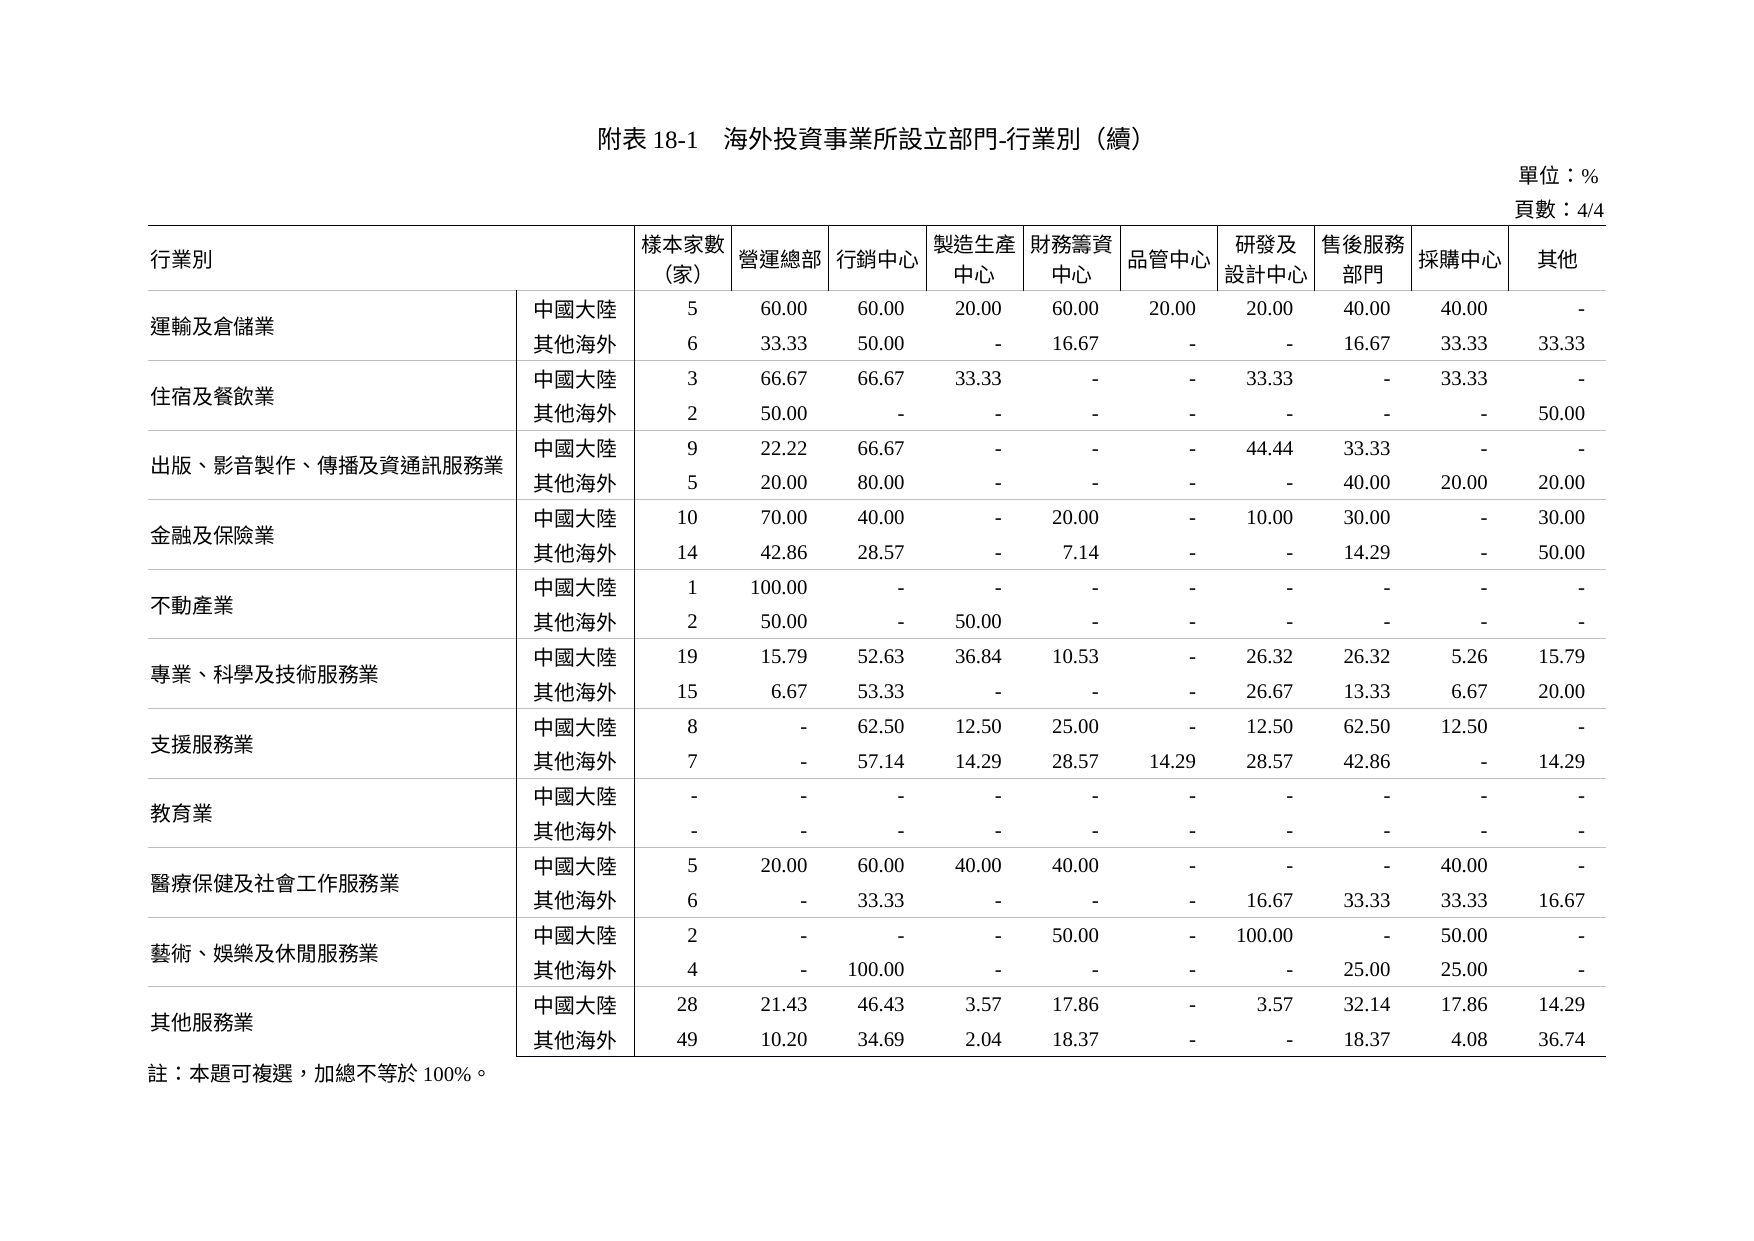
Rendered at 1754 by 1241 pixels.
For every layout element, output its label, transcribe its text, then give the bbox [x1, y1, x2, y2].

table_cell - [732, 882, 829, 917]
table_cell 80.00 [829, 464, 926, 499]
table_cell - [1218, 464, 1314, 499]
table_cell - [1023, 951, 1120, 986]
table_cell 20.00 [1412, 464, 1509, 499]
table_cell 9 [635, 431, 732, 464]
table_cell 62.50 [829, 709, 926, 743]
table_cell 住宿及餐飲業 [148, 361, 516, 429]
table_cell - [732, 812, 829, 847]
table_cell - [1023, 673, 1120, 708]
table_cell 專業、科學及技術服務業 [148, 639, 516, 708]
table_cell 5 [635, 848, 732, 882]
table_cell 50.00 [1412, 918, 1509, 951]
table_cell - [1023, 464, 1120, 499]
table_cell 52.63 [829, 639, 926, 673]
table_cell 49 [635, 1021, 732, 1056]
table_cell - [732, 779, 829, 812]
table_cell 53.33 [829, 673, 926, 708]
table_cell 16.67 [1023, 325, 1120, 360]
table_cell 40.00 [1315, 291, 1412, 325]
table_cell 20.00 [1509, 464, 1606, 499]
table_cell - [1120, 604, 1217, 638]
table_cell 33.33 [926, 361, 1023, 395]
table_cell 26.32 [1315, 639, 1412, 673]
table_cell - [926, 918, 1023, 951]
table_cell - [926, 500, 1023, 534]
table_cell 10.00 [1218, 500, 1314, 534]
table_cell - [1509, 291, 1606, 325]
table_cell 33.33 [732, 325, 829, 360]
table_cell - [926, 951, 1023, 986]
table_cell 60.00 [829, 848, 926, 882]
table_cell 25.00 [1315, 951, 1412, 986]
table_cell 研發及 設計中心 [1218, 226, 1314, 290]
table_cell 採購中心 [1412, 226, 1508, 290]
table_cell 7.14 [1023, 534, 1120, 569]
table_cell - [1509, 361, 1606, 395]
table_cell 其他海外 [517, 534, 634, 569]
table_cell 60.00 [1023, 291, 1120, 325]
table_cell 26.32 [1218, 639, 1314, 673]
table_cell 50.00 [829, 325, 926, 360]
table_cell - [1120, 779, 1217, 812]
table_cell - [1023, 395, 1120, 429]
table_cell 18.37 [1023, 1021, 1120, 1056]
table_cell - [1120, 987, 1217, 1021]
table_cell 21.43 [732, 987, 829, 1021]
table_cell 15.79 [1509, 639, 1606, 673]
table_cell 100.00 [1218, 918, 1314, 951]
table_cell 6.67 [1412, 673, 1509, 708]
table_cell 售後服務部門 [1315, 226, 1411, 290]
table_cell - [829, 812, 926, 847]
table_cell - [1120, 673, 1217, 708]
table_cell 60.00 [829, 291, 926, 325]
table_cell - [926, 779, 1023, 812]
table_cell 36.74 [1509, 1021, 1606, 1056]
table_cell 中國大陸 [517, 361, 634, 395]
table_cell - [1218, 848, 1314, 882]
table_cell 6 [635, 325, 732, 360]
table_cell 32.14 [1315, 987, 1412, 1021]
table_cell 6.67 [732, 673, 829, 708]
table_cell - [1120, 1021, 1217, 1056]
table_cell - [1315, 361, 1412, 395]
table_cell 醫療保健及社會工作服務業 [148, 848, 516, 917]
table_cell 14.29 [1509, 743, 1606, 777]
table_cell 20.00 [1218, 291, 1314, 325]
table_cell 40.00 [1412, 291, 1509, 325]
table_cell - [1509, 918, 1606, 951]
table_cell - [1412, 570, 1509, 603]
table_cell - [829, 395, 926, 429]
table_cell 20.00 [1120, 291, 1217, 325]
table_cell 其他海外 [517, 1021, 634, 1056]
table_cell - [926, 812, 1023, 847]
table_cell 50.00 [1023, 918, 1120, 951]
table_cell - [926, 431, 1023, 464]
table_cell 33.33 [829, 882, 926, 917]
table_cell - [1218, 395, 1314, 429]
table_cell - [635, 779, 732, 812]
table_cell - [1120, 395, 1217, 429]
table_cell 10 [635, 500, 732, 534]
table_cell 42.86 [732, 534, 829, 569]
table_cell 33.33 [1412, 325, 1509, 360]
table_cell 20.00 [1509, 673, 1606, 708]
table_cell - [1120, 361, 1217, 395]
table_cell 2.04 [926, 1021, 1023, 1056]
table_cell 品管中心 [1121, 226, 1217, 290]
table_cell 不動產業 [148, 570, 516, 638]
table_cell 14.29 [1509, 987, 1606, 1021]
table_cell - [1120, 882, 1217, 917]
table_cell - [1120, 639, 1217, 673]
table_cell - [1120, 325, 1217, 360]
table_cell 5 [635, 464, 732, 499]
table_cell 中國大陸 [517, 570, 634, 603]
table_cell 其他海外 [517, 395, 634, 429]
table_cell 14.29 [1120, 743, 1217, 777]
table_cell 15.79 [732, 639, 829, 673]
table_cell - [1412, 812, 1509, 847]
table_cell 30.00 [1509, 500, 1606, 534]
table_cell 50.00 [732, 604, 829, 638]
table_cell 其他海外 [517, 743, 634, 777]
table_cell 57.14 [829, 743, 926, 777]
table_cell 2 [635, 604, 732, 638]
table_cell 20.00 [926, 291, 1023, 325]
table_cell 其他海外 [517, 325, 634, 360]
table_cell 14.29 [1315, 534, 1412, 569]
table_cell 19 [635, 639, 732, 673]
table_cell 28.57 [1023, 743, 1120, 777]
table_cell 36.84 [926, 639, 1023, 673]
table_cell 34.69 [829, 1021, 926, 1056]
table_cell - [926, 882, 1023, 917]
table_cell 中國大陸 [517, 987, 634, 1021]
table_cell 40.00 [829, 500, 926, 534]
table_cell 運輸及倉儲業 [148, 291, 516, 360]
table_cell 100.00 [829, 951, 926, 986]
table_cell - [1509, 848, 1606, 882]
text 註：本題可複選，加總不等於100%。 [148, 1057, 1606, 1087]
table_cell 5.26 [1412, 639, 1509, 673]
table_cell 10.20 [732, 1021, 829, 1056]
table_cell 26.67 [1218, 673, 1314, 708]
table_cell 其他海外 [517, 604, 634, 638]
table_cell 3 [635, 361, 732, 395]
table_cell 10.53 [1023, 639, 1120, 673]
table_cell - [1023, 431, 1120, 464]
table_cell 33.33 [1412, 361, 1509, 395]
table_cell 17.86 [1023, 987, 1120, 1021]
table_cell - [1315, 848, 1412, 882]
table_cell - [926, 395, 1023, 429]
table_cell - [1120, 464, 1217, 499]
table_cell 62.50 [1315, 709, 1412, 743]
table_cell - [829, 918, 926, 951]
table_cell - [1120, 709, 1217, 743]
table_cell 12.50 [926, 709, 1023, 743]
table_cell 70.00 [732, 500, 829, 534]
table_cell 40.00 [1023, 848, 1120, 882]
table_cell 中國大陸 [517, 500, 634, 534]
table_cell - [1412, 395, 1509, 429]
table_cell 16.67 [1218, 882, 1314, 917]
table_cell 50.00 [1509, 534, 1606, 569]
table_cell 28.57 [1218, 743, 1314, 777]
table_header 附表18-1 海外投資事業所設立部門-行業別（續） [148, 118, 1606, 158]
table_cell - [1509, 779, 1606, 812]
table_cell 中國大陸 [517, 291, 634, 325]
table_cell - [1509, 951, 1606, 986]
table_cell 30.00 [1315, 500, 1412, 534]
table_cell - [1120, 534, 1217, 569]
table_cell - [1023, 361, 1120, 395]
table_cell - [1412, 534, 1509, 569]
table_cell - [1218, 325, 1314, 360]
table_cell - [1120, 431, 1217, 464]
table_cell - [1509, 709, 1606, 743]
table_cell 其他海外 [517, 464, 634, 499]
table_cell 教育業 [148, 779, 516, 847]
table_cell 財務籌資中心 [1024, 226, 1120, 290]
table_cell 單位：% [148, 158, 1606, 192]
table_cell 66.67 [829, 431, 926, 464]
table_cell 28 [635, 987, 732, 1021]
table_cell - [1120, 918, 1217, 951]
table_cell 4.08 [1412, 1021, 1509, 1056]
table_cell - [1023, 812, 1120, 847]
table_cell 其他海外 [517, 882, 634, 917]
table_cell 其他海外 [517, 812, 634, 847]
table_cell - [1315, 604, 1412, 638]
table_cell 3.57 [926, 987, 1023, 1021]
table_cell 42.86 [1315, 743, 1412, 777]
table_cell 6 [635, 882, 732, 917]
table_cell 20.00 [732, 464, 829, 499]
table_cell 16.67 [1509, 882, 1606, 917]
table_cell - [1509, 812, 1606, 847]
table_cell 1 [635, 570, 732, 603]
table_cell 33.33 [1412, 882, 1509, 917]
table_cell 16.67 [1315, 325, 1412, 360]
table_cell - [732, 743, 829, 777]
table_cell 4 [635, 951, 732, 986]
table_cell 14 [635, 534, 732, 569]
table_cell 13.33 [1315, 673, 1412, 708]
table_cell 金融及保險業 [148, 500, 516, 569]
table_cell 中國大陸 [517, 709, 634, 743]
table_cell 33.33 [1315, 431, 1412, 464]
table_cell - [635, 812, 732, 847]
table_cell 14.29 [926, 743, 1023, 777]
table_cell - [1218, 812, 1314, 847]
table_cell - [1218, 604, 1314, 638]
table_cell 33.33 [1315, 882, 1412, 917]
table_cell - [926, 464, 1023, 499]
table_cell 66.67 [829, 361, 926, 395]
table_cell 25.00 [1412, 951, 1509, 986]
table_cell 5 [635, 291, 732, 325]
table_cell 2 [635, 395, 732, 429]
table_cell 頁數：4/4 [148, 192, 1606, 225]
table_cell 15 [635, 673, 732, 708]
table_cell 28.57 [829, 534, 926, 569]
table_cell 出版、影音製作、傳播及資通訊服務業 [148, 431, 516, 499]
table_cell - [1218, 1021, 1314, 1056]
table_cell - [1315, 918, 1412, 951]
table_cell 40.00 [1315, 464, 1412, 499]
table_cell 100.00 [732, 570, 829, 603]
table_cell 行業別 [148, 226, 634, 290]
table_cell - [1509, 570, 1606, 603]
table_cell - [1315, 812, 1412, 847]
table_cell - [1120, 848, 1217, 882]
table_cell 8 [635, 709, 732, 743]
table_cell - [926, 534, 1023, 569]
table_cell 50.00 [732, 395, 829, 429]
table_cell - [1218, 779, 1314, 812]
table_cell 33.33 [1509, 325, 1606, 360]
table_cell - [732, 951, 829, 986]
table_cell 樣本家數（家） [635, 226, 731, 290]
table_cell - [732, 918, 829, 951]
table_cell - [1120, 951, 1217, 986]
table_cell 行銷中心 [829, 226, 926, 290]
table_cell 製造生產中心 [927, 226, 1023, 290]
table_cell - [1120, 570, 1217, 603]
table_cell - [926, 673, 1023, 708]
table_cell 12.50 [1412, 709, 1509, 743]
table_cell - [1412, 431, 1509, 464]
table_cell 50.00 [1509, 395, 1606, 429]
table_cell 25.00 [1023, 709, 1120, 743]
table_cell 中國大陸 [517, 918, 634, 951]
table_cell - [1218, 951, 1314, 986]
table_cell 22.22 [732, 431, 829, 464]
table_cell 20.00 [732, 848, 829, 882]
table_cell 其他海外 [517, 951, 634, 986]
table_cell - [1315, 395, 1412, 429]
table_cell - [1412, 743, 1509, 777]
table_cell - [1315, 570, 1412, 603]
table_cell 2 [635, 918, 732, 951]
table_cell 17.86 [1412, 987, 1509, 1021]
table_cell 其他 [1509, 226, 1606, 290]
table_cell 20.00 [1023, 500, 1120, 534]
table_cell 33.33 [1218, 361, 1314, 395]
table_cell - [1218, 534, 1314, 569]
table_cell 40.00 [926, 848, 1023, 882]
table_cell - [1412, 500, 1509, 534]
table_cell 中國大陸 [517, 779, 634, 812]
table_cell - [1218, 570, 1314, 603]
table_cell - [829, 604, 926, 638]
table_cell 支援服務業 [148, 709, 516, 777]
table_cell 12.50 [1218, 709, 1314, 743]
table_cell - [1412, 604, 1509, 638]
table_cell - [829, 570, 926, 603]
table_cell - [829, 779, 926, 812]
table_cell 藝術、娛樂及休閒服務業 [148, 918, 516, 986]
table_cell - [1509, 431, 1606, 464]
table_cell 40.00 [1412, 848, 1509, 882]
table_cell 營運總部 [732, 226, 828, 290]
table_cell - [1023, 882, 1120, 917]
table_cell 其他海外 [517, 673, 634, 708]
table_cell 50.00 [926, 604, 1023, 638]
table_cell - [1412, 779, 1509, 812]
table_cell 中國大陸 [517, 848, 634, 882]
table_cell 其他服務業 [148, 987, 516, 1056]
table_cell - [1509, 604, 1606, 638]
table_cell - [926, 325, 1023, 360]
table_cell 44.44 [1218, 431, 1314, 464]
table_cell - [926, 570, 1023, 603]
table_cell 66.67 [732, 361, 829, 395]
table_cell - [1023, 779, 1120, 812]
table_cell - [1120, 500, 1217, 534]
table_cell 46.43 [829, 987, 926, 1021]
table_cell 中國大陸 [517, 431, 634, 464]
table_cell - [1315, 779, 1412, 812]
table_cell 60.00 [732, 291, 829, 325]
table_cell - [1023, 570, 1120, 603]
table_cell - [1120, 812, 1217, 847]
table_cell 3.57 [1218, 987, 1314, 1021]
table_cell - [1023, 604, 1120, 638]
table_cell 7 [635, 743, 732, 777]
table_cell 18.37 [1315, 1021, 1412, 1056]
table_cell 中國大陸 [517, 639, 634, 673]
table_cell - [732, 709, 829, 743]
